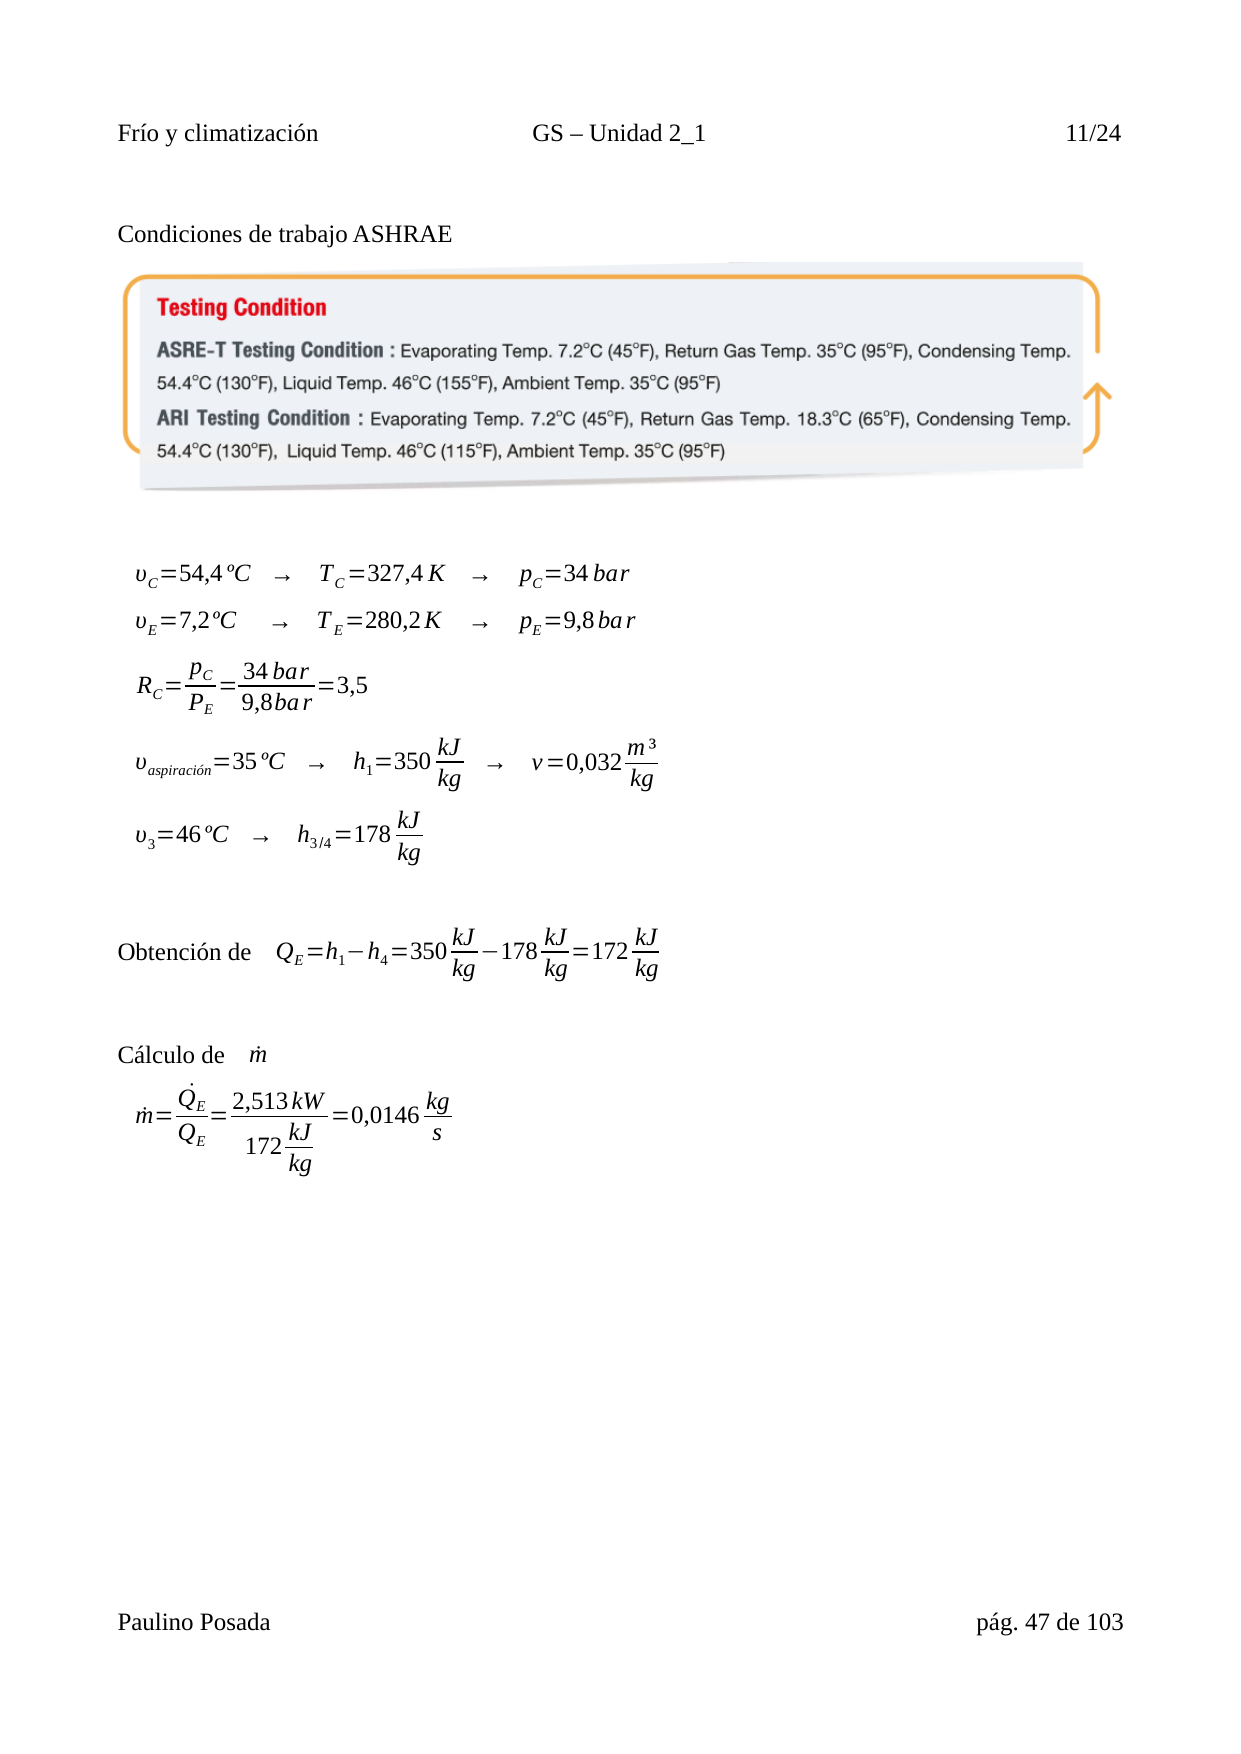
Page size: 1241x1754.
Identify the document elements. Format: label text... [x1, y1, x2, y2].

text Obtención de [117, 923, 1123, 982]
text → → [117, 606, 1123, 638]
text Cálculo de [117, 1040, 1123, 1068]
text → → [117, 559, 1123, 591]
text Condiciones de trabajo ASHRAE [117, 219, 1123, 248]
text → [117, 807, 1123, 866]
text → → [117, 733, 1123, 792]
picture [118, 262, 1123, 502]
